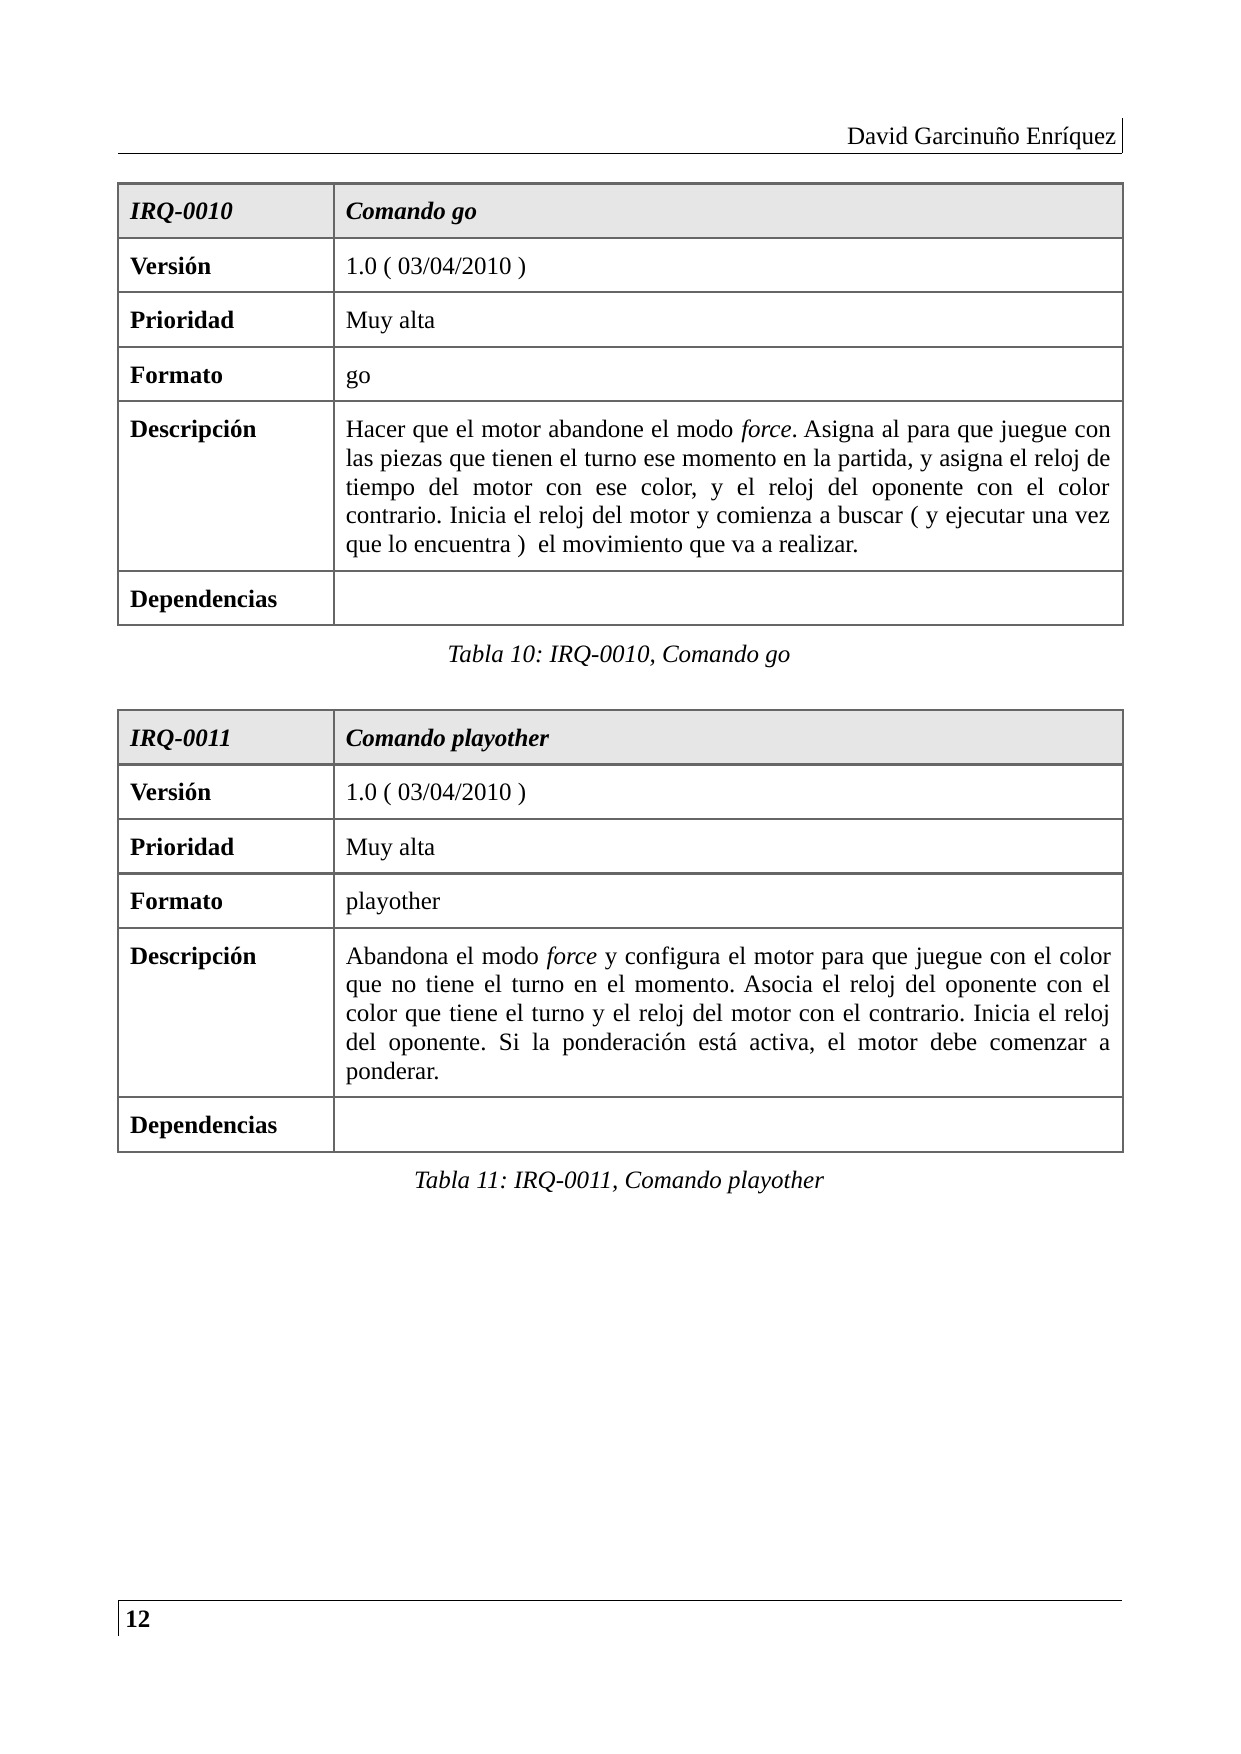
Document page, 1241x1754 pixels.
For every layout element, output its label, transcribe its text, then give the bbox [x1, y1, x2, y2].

table_cell playother [335, 875, 1122, 927]
table_cell Muy alta [335, 293, 1122, 346]
table_cell Formato [119, 348, 333, 400]
table_cell Prioridad [119, 293, 333, 346]
table_cell 1.0 ( 03/04/2010 ) [335, 239, 1122, 291]
table_header IRQ-0011 [119, 711, 333, 763]
table_cell Muy alta [335, 820, 1122, 872]
table_cell Formato [119, 875, 333, 927]
table_header IRQ-0010 [119, 185, 333, 237]
table_cell [335, 1098, 1122, 1151]
table_cell Descripción [119, 929, 333, 1096]
table_cell Versión [119, 239, 333, 291]
table_cell Dependencias [119, 1098, 333, 1151]
table_cell Descripción [119, 402, 333, 570]
table_cell Prioridad [119, 820, 333, 872]
text Tabla 10: IRQ-0010, Comando go [118, 639, 1122, 668]
table_header Comando playother [335, 711, 1122, 763]
table_cell 1.0 ( 03/04/2010 ) [335, 766, 1122, 818]
table_cell Abandona el modo force y configura el motor para que juegue con el color que no tiene el turno en el momento. Asocia el reloj del oponente con el color que tiene el turno y el reloj del motor con el contrario. Inicia el reloj del oponente. Si la ponderación está activa, el motor debe comenzar a ponderar. [335, 929, 1122, 1096]
table_header Comando go [335, 185, 1122, 237]
table_cell go [335, 348, 1122, 400]
text Tabla 11: IRQ-0011, Comando playother [118, 1165, 1122, 1194]
table_cell Hacer que el motor abandone el modo force. Asigna al para que juegue con las piezas que tienen el turno ese momento en la partida, y asigna el reloj de tiempo del motor con ese color, y el reloj del oponente con el color contrario. Inicia el reloj del motor y comienza a buscar ( y ejecutar una vez que lo encuentra ) el movimiento que va a realizar. [335, 402, 1122, 570]
table_cell [335, 572, 1122, 624]
table_cell Dependencias [119, 572, 333, 624]
table_cell Versión [119, 766, 333, 818]
